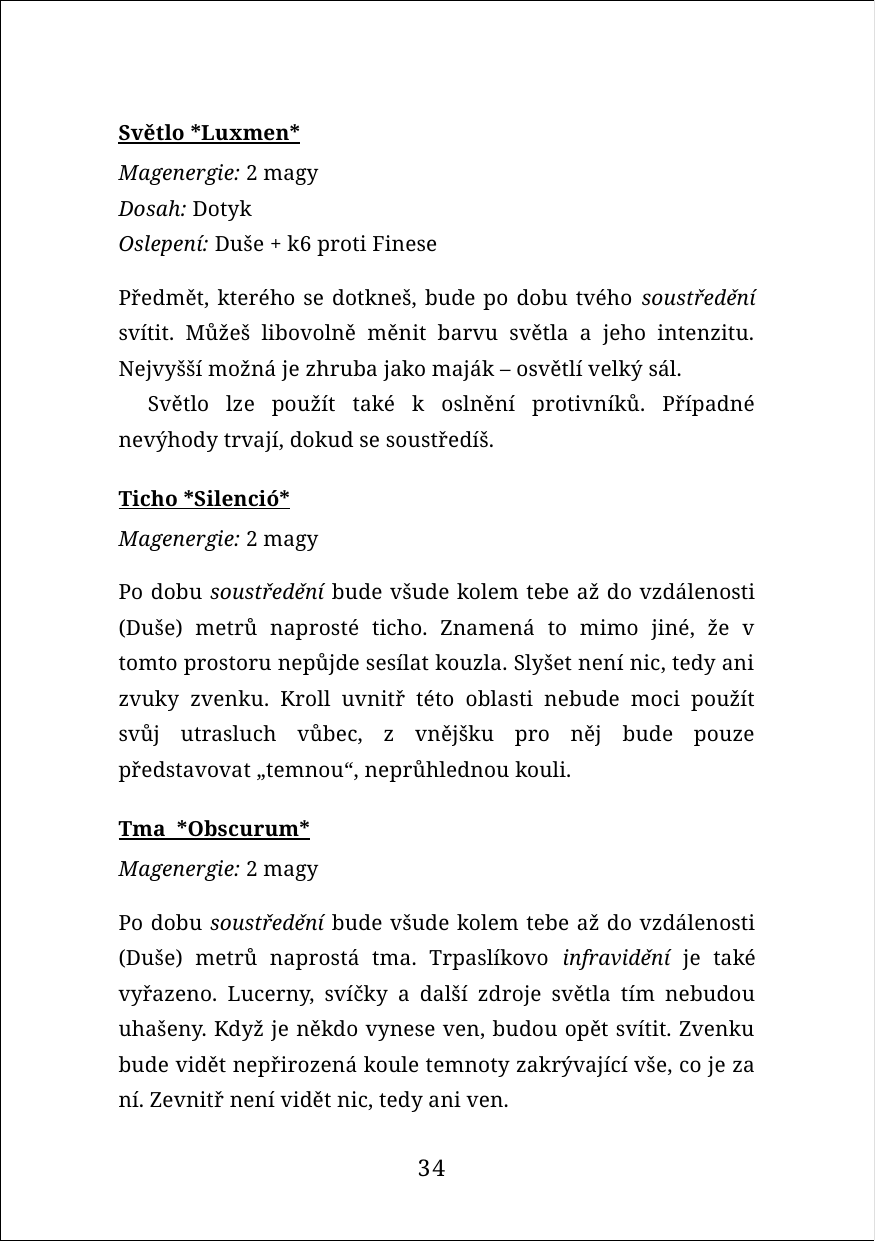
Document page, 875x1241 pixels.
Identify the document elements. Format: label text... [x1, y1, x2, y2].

subtitle Světlo *Luxmen* [118, 118, 756, 147]
text Předmět, kterého se dotkneš, bude po dobu tvého soustředění svítit. Můžeš libovolně měnit barvu světla a jeho intenzitu. Nejvyšší možná je zhruba jako maják – osvětlí velký sál. Světlo lze použít také k oslnění protivníků. Případné nevýhody trvají, dokud se soustředíš. [118, 283, 756, 453]
subtitle Tma *Obscurum* [118, 814, 756, 843]
subtitle Ticho *Silenció* [118, 484, 756, 512]
text Po dobu soustředění bude všude kolem tebe až do vzdálenosti (Duše) metrů naprosté ticho. Znamená to mimo jiné, že v tomto prostoru nepůjde sesílat kouzla. Slyšet není nic, tedy ani zvuky zvenku. Kroll uvnitř této oblasti nebude moci použít svůj utrasluch vůbec, z vnějšku pro něj bude pouze představovat „temnou“, neprůhlednou kouli. [118, 577, 756, 783]
text Magenergie: 2 magy Dosah: Dotyk Oslepení: Duše + k6 proti Finese [118, 158, 756, 258]
text Magenergie: 2 magy [118, 854, 756, 883]
text Magenergie: 2 magy [118, 524, 756, 553]
text Po dobu soustředění bude všude kolem tebe až do vzdálenosti (Duše) metrů naprostá tma. Trpaslíkovo infravidění je také vyřazeno. Lucerny, svíčky a další zdroje světla tím nebudou uhašeny. Když je někdo vynese ven, budou opět svítit. Zvenku bude vidět nepřirozená koule temnoty zakrývající vše, co je za ní. Zevnitř není vidět nic, tedy ani ven. [118, 908, 756, 1114]
